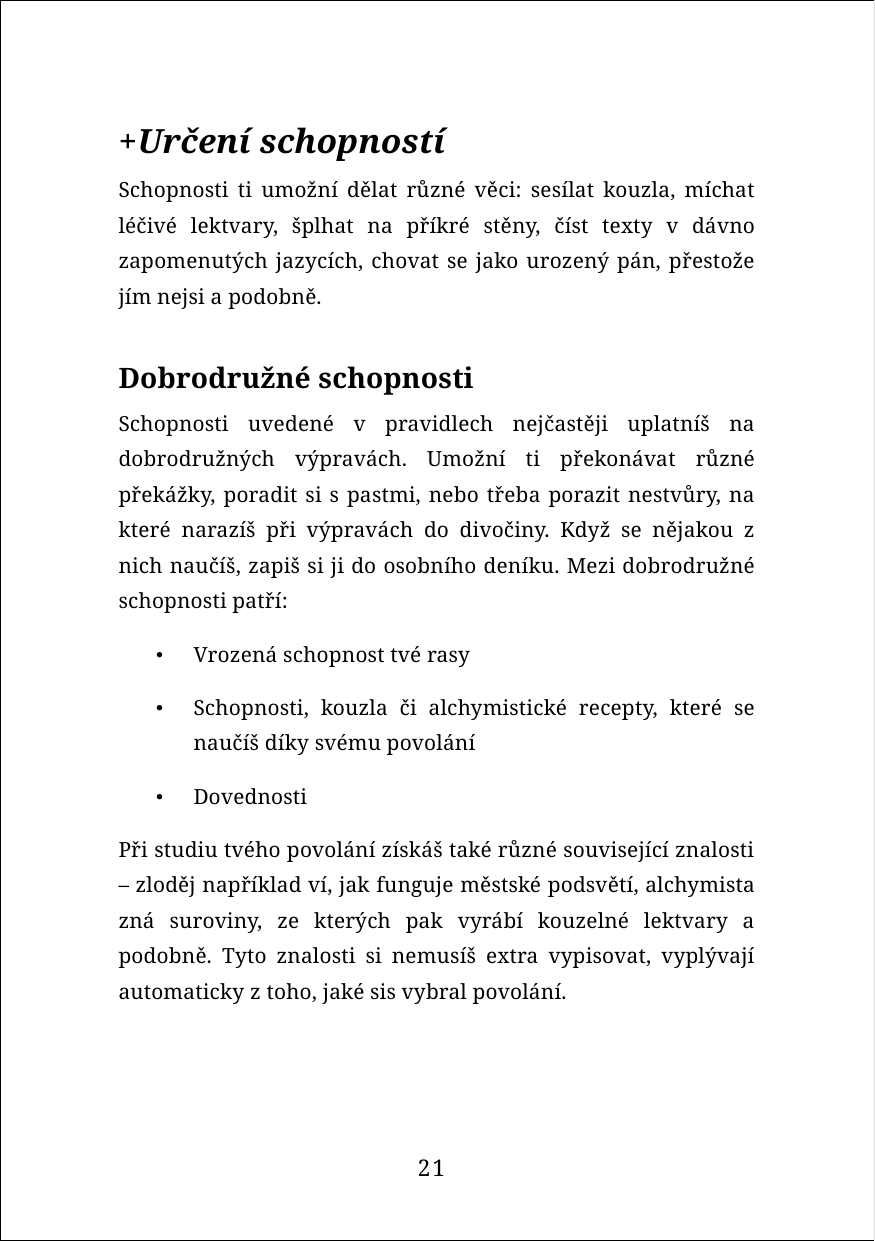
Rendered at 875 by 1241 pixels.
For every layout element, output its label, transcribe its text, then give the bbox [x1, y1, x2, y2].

list Schopnosti, kouzla či alchymistické recepty, které se naučíš díky svému povolání [156, 693, 756, 757]
text Při studiu tvého povolání získáš také různé související znalosti – zloděj například ví, jak funguje městské podsvětí, alchymista zná suroviny, ze kterých pak vyrábí kouzelné lektvary a podobně. Tyto znalosti si nemusíš extra vypisovat, vyplývají automaticky z toho, jaké sis vybral povolání. [118, 835, 756, 1006]
text Schopnosti uvedené v pravidlech nejčastěji uplatníš na dobrodružných výpravách. Umožní ti překonávat různé překážky, poradit si s pastmi, nebo třeba porazit nestvůry, na které narazíš při výpravách do divočiny. Když se nějakou z nich naučíš, zapiš si ji do osobního deníku. Mezi dobrodružné schopnosti patří: [118, 409, 756, 615]
subtitle Dobrodružné schopnosti [118, 359, 756, 397]
list Dovednosti [156, 782, 756, 810]
subtitle +Určení schopností [118, 118, 756, 164]
list Vrozená schopnost tvé rasy [156, 640, 756, 668]
text Schopnosti ti umožní dělat různé věci: sesílat kouzla, míchat léčivé lektvary, šplhat na příkré stěny, číst texty v dávno zapomenutých jazycích, chovat se jako urozený pán, přestože jím nejsi a podobně. [118, 175, 756, 310]
